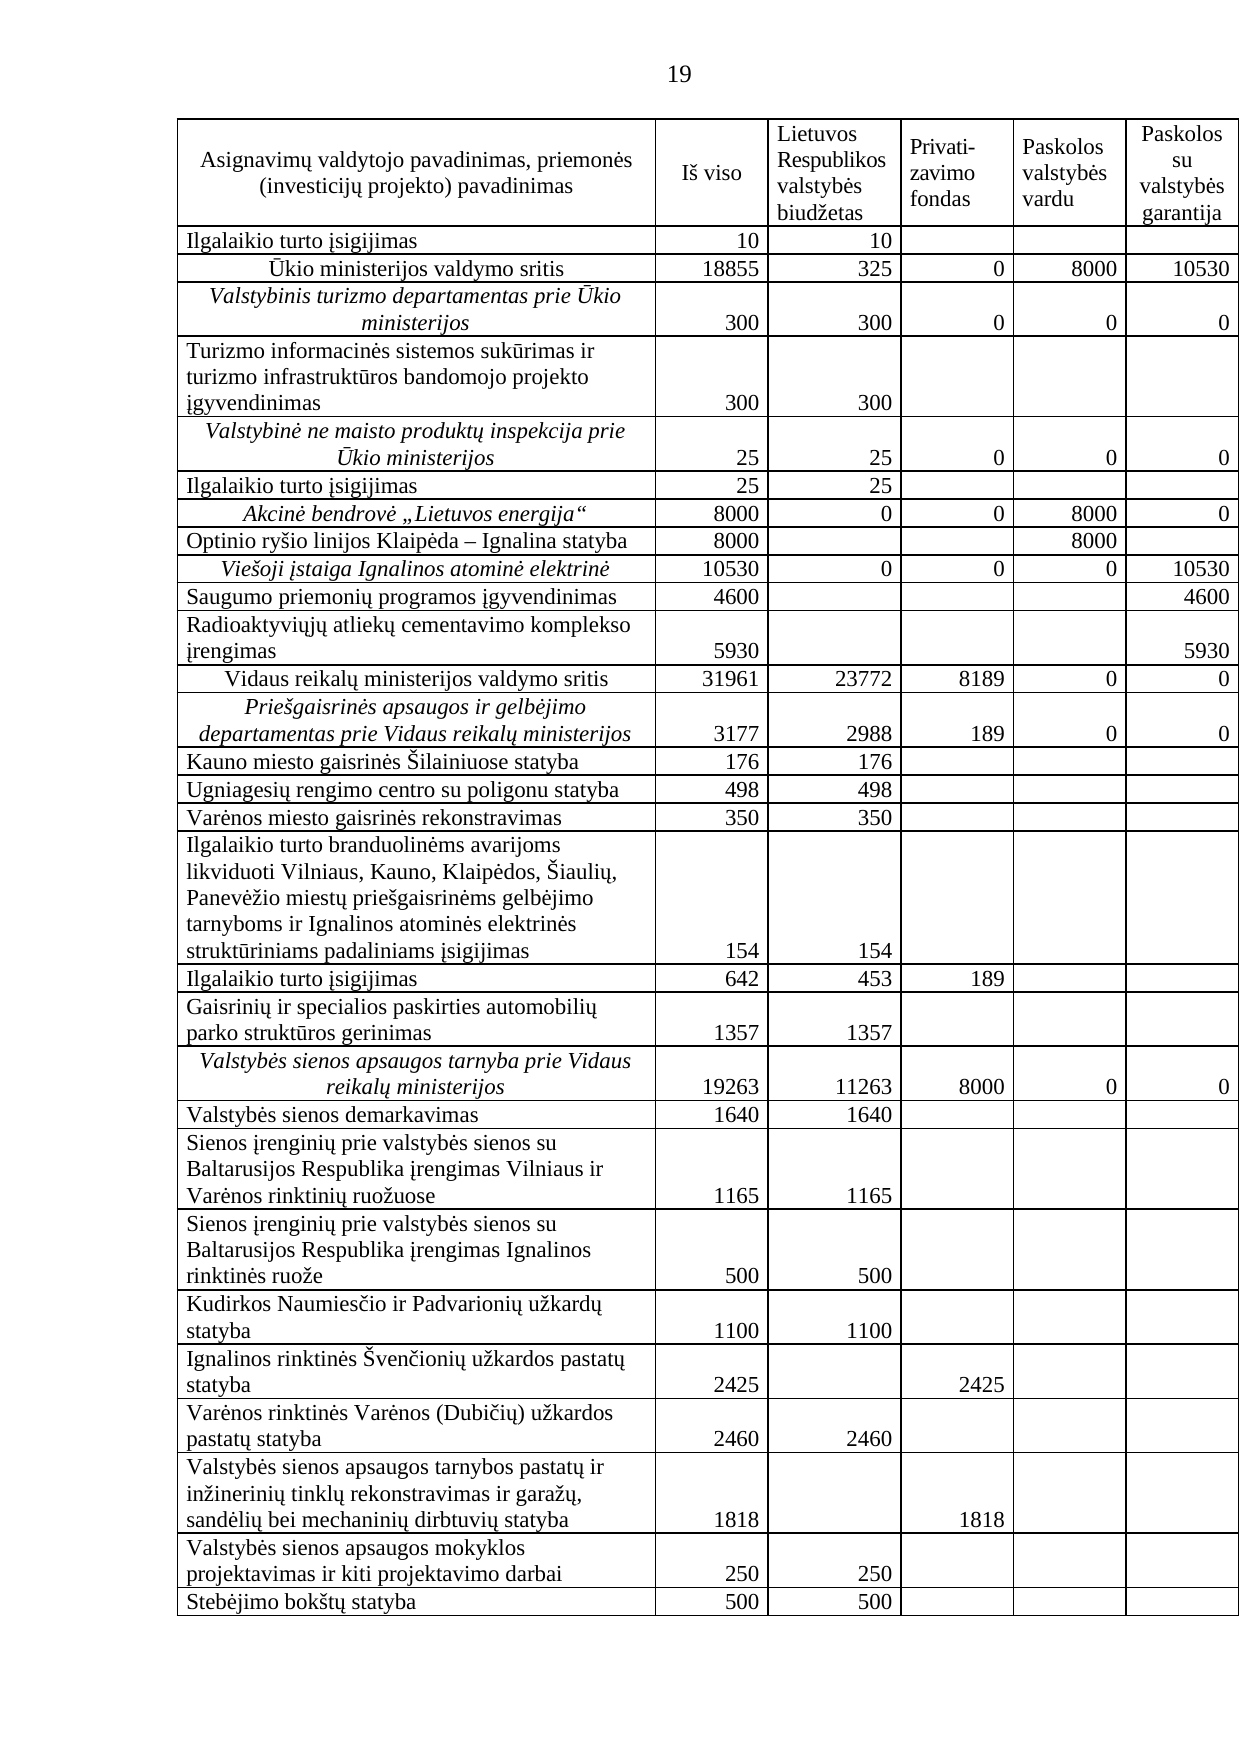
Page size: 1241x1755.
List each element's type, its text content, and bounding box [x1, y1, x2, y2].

table_cell 0 [1127, 417, 1238, 470]
table_cell [769, 1345, 900, 1397]
table_cell 300 [656, 283, 767, 335]
table_cell 154 [769, 832, 900, 963]
table_cell [902, 1101, 1013, 1128]
table_cell [1014, 583, 1125, 610]
table_cell 498 [769, 776, 900, 802]
table_cell 498 [656, 776, 767, 802]
table_cell [769, 1453, 900, 1532]
table_cell [1127, 1129, 1238, 1208]
table_cell 11263 [769, 1047, 900, 1100]
table_header Lietuvos Respublikos valstybės biudžetas [769, 120, 900, 225]
table_cell [902, 1399, 1013, 1452]
table_cell 31961 [656, 666, 767, 692]
table_cell 1818 [902, 1453, 1013, 1532]
table_cell 0 [769, 500, 900, 526]
table_cell 176 [656, 748, 767, 774]
table_cell 0 [902, 255, 1013, 281]
table_cell [1127, 1345, 1238, 1397]
table_cell 1640 [769, 1101, 900, 1128]
table_cell Ilgalaikio turto branduolinėms avarijoms likviduoti Vilniaus, Kauno, Klaipėdos, Šiaulių, Panevėžio miestų priešgaisrinėms gelbėjimo tarnyboms ir Ignalinos atominės elektrinės struktūriniams padaliniams įsigijimas [178, 832, 655, 963]
table_cell 500 [656, 1210, 767, 1289]
table_cell 350 [656, 804, 767, 830]
table_cell [1014, 993, 1125, 1045]
table_cell [1014, 1399, 1125, 1452]
table_cell 25 [656, 417, 767, 470]
table_cell Valstybės sienos apsaugos mokyklos projektavimas ir kiti projektavimo darbai [178, 1534, 655, 1587]
table_cell 1100 [656, 1291, 767, 1343]
table_cell [1014, 832, 1125, 963]
table_cell 8000 [902, 1047, 1013, 1100]
table_cell [1127, 1534, 1238, 1587]
table_cell 0 [1014, 556, 1125, 582]
table_cell 0 [902, 500, 1013, 526]
table_cell [1014, 1453, 1125, 1532]
table_cell Vidaus reikalų ministerijos valdymo sritis [178, 666, 655, 692]
table_cell [902, 611, 1013, 664]
table_cell 0 [769, 556, 900, 582]
table_cell [1127, 1399, 1238, 1452]
table_cell 10530 [1127, 255, 1238, 281]
table_cell Valstybinė ne maisto produktų inspekcija prie Ūkio ministerijos [178, 417, 655, 470]
table_cell Varėnos miesto gaisrinės rekonstravimas [178, 804, 655, 830]
table_cell 1100 [769, 1291, 900, 1343]
table_cell [769, 583, 900, 610]
table_cell [902, 337, 1013, 416]
table_header Iš viso [656, 120, 767, 225]
table_cell 8000 [1014, 255, 1125, 281]
table_cell [902, 472, 1013, 498]
table_header Paskolos su valstybės garantija [1127, 120, 1238, 225]
table_cell Turizmo informacinės sistemos sukūrimas ir turizmo infrastruktūros bandomojo projekto įgyvendinimas [178, 337, 655, 416]
table_cell 25 [769, 417, 900, 470]
table_cell 0 [1014, 1047, 1125, 1100]
table_cell [769, 528, 900, 554]
table_cell Ilgalaikio turto įsigijimas [178, 965, 655, 991]
table_cell [1127, 1101, 1238, 1128]
table_cell [1014, 472, 1125, 498]
table_cell Valstybės sienos apsaugos tarnybos pastatų ir inžinerinių tinklų rekonstravimas ir garažų, sandėlių bei mechaninių dirbtuvių statyba [178, 1453, 655, 1532]
table_cell 19263 [656, 1047, 767, 1100]
table_cell 1357 [656, 993, 767, 1045]
table_cell Gaisrinių ir specialios paskirties automobilių parko struktūros gerinimas [178, 993, 655, 1045]
table_cell 23772 [769, 666, 900, 692]
table_cell 350 [769, 804, 900, 830]
table_cell 0 [1014, 283, 1125, 335]
table_cell [902, 804, 1013, 830]
table_cell [902, 1534, 1013, 1587]
table_cell 10530 [656, 556, 767, 582]
table_cell 0 [902, 283, 1013, 335]
table_cell [902, 832, 1013, 963]
table_cell 4600 [656, 583, 767, 610]
table_cell [902, 1291, 1013, 1343]
table_cell [1127, 804, 1238, 830]
table_cell 2425 [902, 1345, 1013, 1397]
table_cell 5930 [1127, 611, 1238, 664]
table_header Privati-zavimo fondas [902, 120, 1013, 225]
table_cell 1165 [769, 1129, 900, 1208]
table_cell 0 [1014, 693, 1125, 746]
table_cell 0 [1127, 1047, 1238, 1100]
table_cell 8000 [1014, 500, 1125, 526]
table_cell [1127, 528, 1238, 554]
table_cell 10 [769, 227, 900, 253]
table_cell Valstybinis turizmo departamentas prie Ūkio ministerijos [178, 283, 655, 335]
table_cell 325 [769, 255, 900, 281]
table_cell [1127, 1588, 1238, 1614]
table_cell [1127, 1291, 1238, 1343]
table_cell 8000 [1014, 528, 1125, 554]
table_cell 250 [769, 1534, 900, 1587]
table_cell [769, 611, 900, 664]
table_cell 0 [1127, 283, 1238, 335]
table_cell [902, 1588, 1013, 1614]
table_cell 0 [1127, 666, 1238, 692]
table_cell 8189 [902, 666, 1013, 692]
table_cell [1127, 776, 1238, 802]
table_cell [1014, 1129, 1125, 1208]
table_cell 1640 [656, 1101, 767, 1128]
table_cell 500 [656, 1588, 767, 1614]
table_cell [1014, 611, 1125, 664]
table_cell Sienos įrenginių prie valstybės sienos su Baltarusijos Respublika įrengimas Ignalinos rinktinės ruože [178, 1210, 655, 1289]
table_cell [902, 1210, 1013, 1289]
table_cell Optinio ryšio linijos Klaipėda – Ignalina statyba [178, 528, 655, 554]
table_cell 18855 [656, 255, 767, 281]
table_cell Kudirkos Naumiesčio ir Padvarionių užkardų statyba [178, 1291, 655, 1343]
table_cell 0 [1014, 666, 1125, 692]
table_cell Akcinė bendrovė „Lietuvos energija“ [178, 500, 655, 526]
table_cell Valstybės sienos demarkavimas [178, 1101, 655, 1128]
table_cell [902, 227, 1013, 253]
table_cell 2460 [656, 1399, 767, 1452]
table_cell 0 [1127, 693, 1238, 746]
table_cell [1127, 227, 1238, 253]
table_cell Ūkio ministerijos valdymo sritis [178, 255, 655, 281]
table_cell 0 [902, 556, 1013, 582]
table_cell [1014, 1210, 1125, 1289]
table_cell Varėnos rinktinės Varėnos (Dubičių) užkardos pastatų statyba [178, 1399, 655, 1452]
table_header Asignavimų valdytojo pavadinimas, priemonės (investicijų projekto) pavadinimas [178, 120, 655, 225]
table_cell [1014, 1345, 1125, 1397]
table_cell [1014, 965, 1125, 991]
table_cell [1014, 1291, 1125, 1343]
table_cell 8000 [656, 500, 767, 526]
table_cell [1014, 1588, 1125, 1614]
table_cell 250 [656, 1534, 767, 1587]
table_cell Valstybės sienos apsaugos tarnyba prie Vidaus reikalų ministerijos [178, 1047, 655, 1100]
table_cell [1127, 1453, 1238, 1532]
table_cell 5930 [656, 611, 767, 664]
table_cell [1014, 1101, 1125, 1128]
table_cell 0 [1014, 417, 1125, 470]
table_cell Radioaktyviųjų atliekų cementavimo komplekso įrengimas [178, 611, 655, 664]
table_cell [1014, 227, 1125, 253]
table_cell [1014, 337, 1125, 416]
table_cell [1127, 337, 1238, 416]
table_cell Kauno miesto gaisrinės Šilainiuose statyba [178, 748, 655, 774]
table_cell 500 [769, 1210, 900, 1289]
table_cell Sienos įrenginių prie valstybės sienos su Baltarusijos Respublika įrengimas Vilniaus ir Varėnos rinktinių ruožuose [178, 1129, 655, 1208]
table_cell 500 [769, 1588, 900, 1614]
table_cell [1127, 748, 1238, 774]
table_cell Priešgaisrinės apsaugos ir gelbėjimo departamentas prie Vidaus reikalų ministerijos [178, 693, 655, 746]
table_cell 2460 [769, 1399, 900, 1452]
table_cell [1014, 804, 1125, 830]
table_cell 189 [902, 693, 1013, 746]
table_cell [1127, 965, 1238, 991]
table_cell Ilgalaikio turto įsigijimas [178, 227, 655, 253]
table_cell [1127, 993, 1238, 1045]
table_cell 154 [656, 832, 767, 963]
table_cell [902, 993, 1013, 1045]
table_cell 8000 [656, 528, 767, 554]
table_cell [1014, 776, 1125, 802]
table_cell 300 [656, 337, 767, 416]
table_cell Viešoji įstaiga Ignalinos atominė elektrinė [178, 556, 655, 582]
table_cell Ignalinos rinktinės Švenčionių užkardos pastatų statyba [178, 1345, 655, 1397]
table_cell [1127, 1210, 1238, 1289]
table_cell 176 [769, 748, 900, 774]
table_cell [1014, 1534, 1125, 1587]
table_cell 25 [769, 472, 900, 498]
table_cell 25 [656, 472, 767, 498]
table_cell 1165 [656, 1129, 767, 1208]
table_cell [902, 528, 1013, 554]
table_cell [1127, 832, 1238, 963]
table_cell 0 [1127, 500, 1238, 526]
table_cell Saugumo priemonių programos įgyvendinimas [178, 583, 655, 610]
table_cell [1127, 472, 1238, 498]
table_cell [902, 1129, 1013, 1208]
table_cell [902, 776, 1013, 802]
table_cell [1014, 748, 1125, 774]
table_cell 0 [902, 417, 1013, 470]
table_cell 642 [656, 965, 767, 991]
table_cell 453 [769, 965, 900, 991]
table_cell 10 [656, 227, 767, 253]
table_cell 2425 [656, 1345, 767, 1397]
table_cell 189 [902, 965, 1013, 991]
table_cell 300 [769, 283, 900, 335]
table_cell 1357 [769, 993, 900, 1045]
table_cell [902, 748, 1013, 774]
table_cell 2988 [769, 693, 900, 746]
table_cell 1818 [656, 1453, 767, 1532]
table_cell 300 [769, 337, 900, 416]
table_cell Ilgalaikio turto įsigijimas [178, 472, 655, 498]
table_cell [902, 583, 1013, 610]
table_cell Stebėjimo bokštų statyba [178, 1588, 655, 1614]
table_cell 10530 [1127, 556, 1238, 582]
table_cell 4600 [1127, 583, 1238, 610]
table_header Paskolos valstybės vardu [1014, 120, 1125, 225]
table_cell 3177 [656, 693, 767, 746]
table_cell Ugniagesių rengimo centro su poligonu statyba [178, 776, 655, 802]
